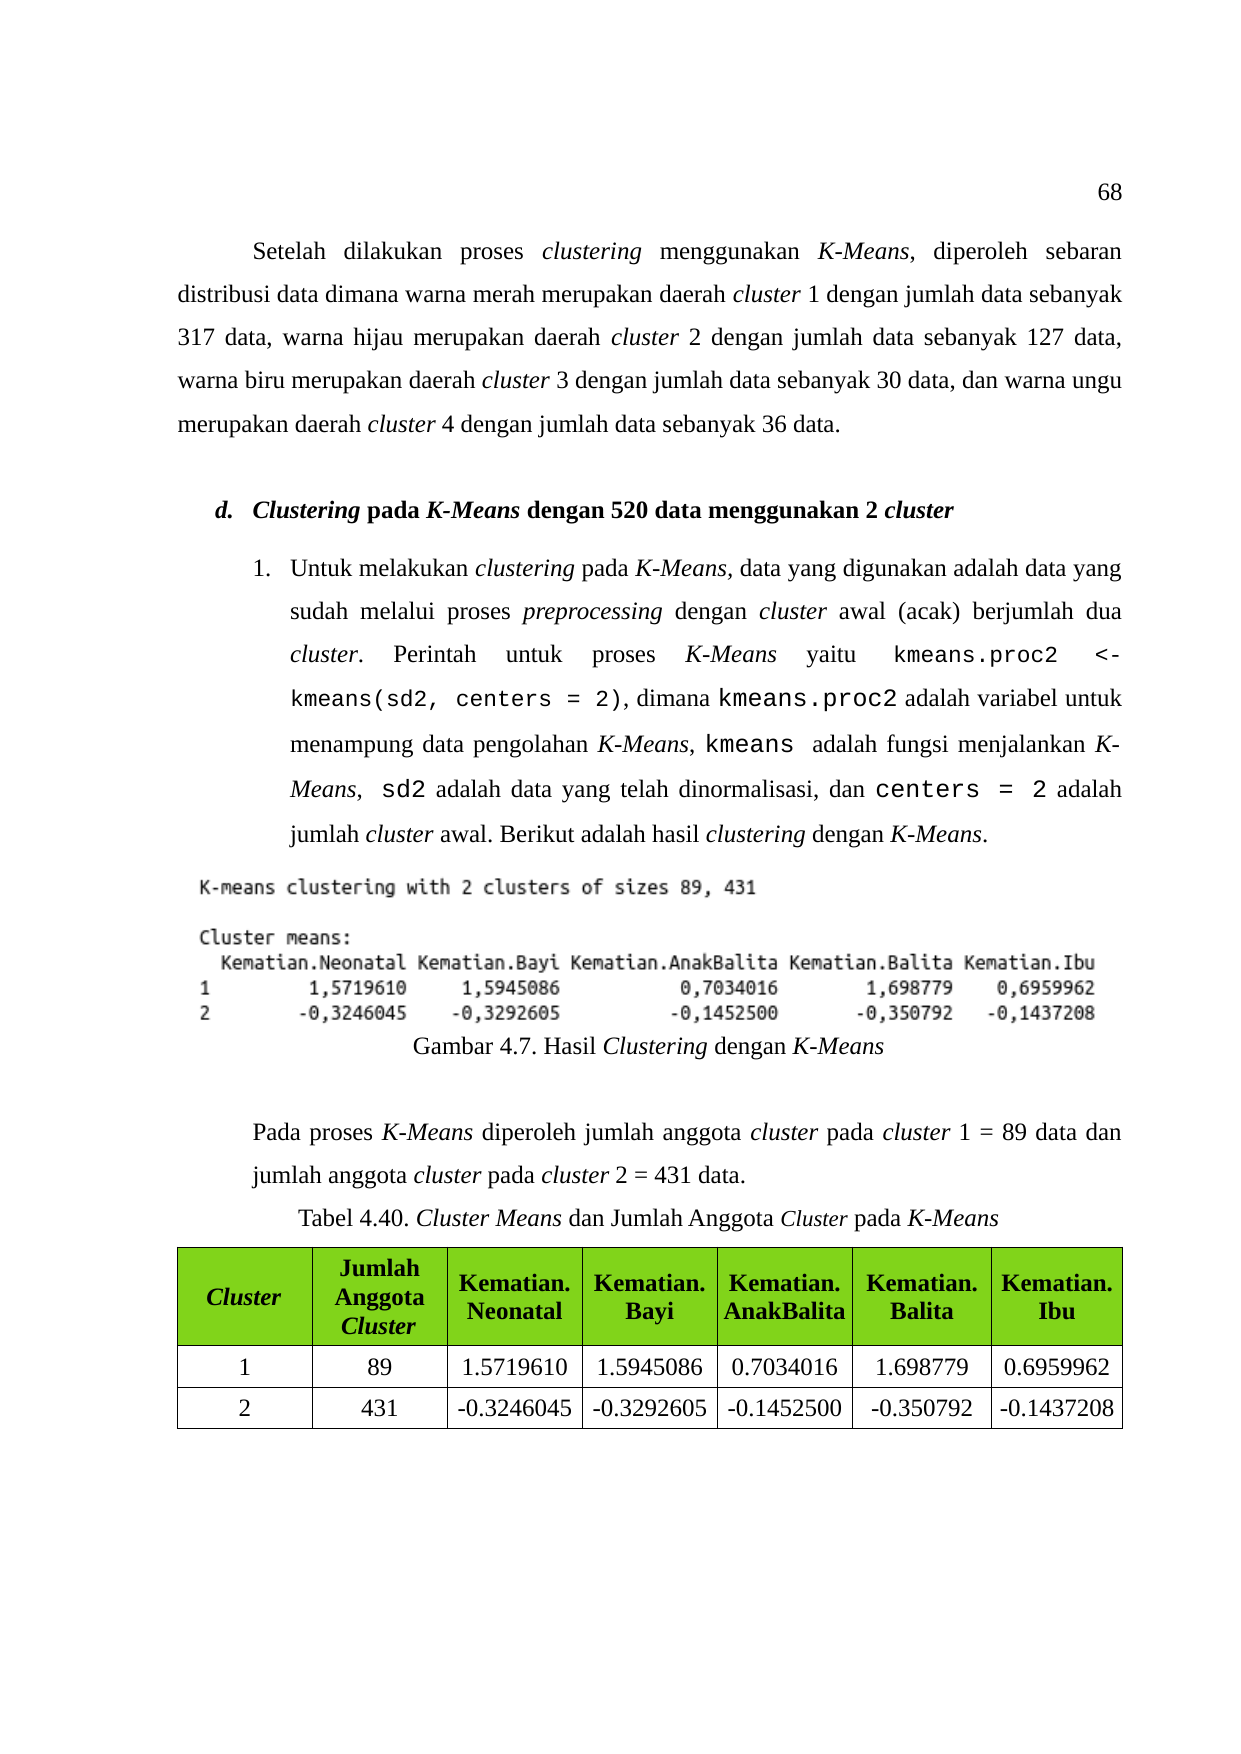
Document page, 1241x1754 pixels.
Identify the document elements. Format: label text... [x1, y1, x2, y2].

list Untuk melakukan clustering pada K-Means, data yang digunakan adalah data yang sudah melalui proses preprocessing dengan cluster awal (acak) berjumlah dua cluster. Perintah untuk proses K-Means yaitu kmeans.proc2 <- kmeans(sd2, centers = 2), dimana kmeans.proc2 adalah variabel untuk menampung data pengolahan K-Means, kmeans adalah fungsi menjalankan K-Means, sd2 adalah data yang telah dinormalisasi, dan centers = 2 adalah jumlah cluster awal. Berikut adalah hasil clustering dengan K-Means. [252, 553, 1122, 848]
table_cell 89 [313, 1346, 447, 1387]
table_cell 0.7034016 [718, 1346, 852, 1387]
table_cell -0.350792 [853, 1388, 991, 1428]
table_cell 1.5719610 [448, 1346, 582, 1387]
table_header Kematian.Bayi [583, 1248, 717, 1345]
list Clustering pada K-Means dengan 520 data menggunakan 2 cluster [215, 495, 1122, 524]
table_cell 1 [178, 1346, 312, 1387]
text Setelah dilakukan proses clustering menggunakan K-Means, diperoleh sebaran distribusi data dimana warna merah merupakan daerah cluster 1 dengan jumlah data sebanyak 317 data, warna hijau merupakan daerah cluster 2 dengan jumlah data sebanyak 127 data, warna biru merupakan daerah cluster 3 dengan jumlah data sebanyak 30 data, dan warna ungu merupakan daerah cluster 4 dengan jumlah data sebanyak 36 data. [177, 236, 1122, 437]
table_header Kematian.Balita [853, 1248, 991, 1345]
table_cell 1.5945086 [583, 1346, 717, 1387]
list Pada proses K-Means diperoleh jumlah anggota cluster pada cluster 1 = 89 data dan jumlah anggota cluster pada cluster 2 = 431 data. [215, 1117, 1122, 1189]
picture [195, 874, 1104, 1031]
text Tabel 4.40. Cluster Means dan Jumlah Anggota Cluster pada K-Means [177, 1203, 1122, 1232]
table_header Kematian.AnakBalita [718, 1248, 852, 1345]
table_cell 431 [313, 1388, 447, 1428]
table_header Cluster [178, 1248, 312, 1345]
table_cell 0.6959962 [992, 1346, 1122, 1387]
table_cell 1.698779 [853, 1346, 991, 1387]
table_cell 2 [178, 1388, 312, 1428]
table_cell -0.3292605 [583, 1388, 717, 1428]
table_cell -0.1452500 [718, 1388, 852, 1428]
table_cell -0.3246045 [448, 1388, 582, 1428]
table_cell -0.1437208 [992, 1388, 1122, 1428]
table_header Kematian.Neonatal [448, 1248, 582, 1345]
table_header Kematian.Ibu [992, 1248, 1122, 1345]
text Gambar 4.7. Hasil Clustering dengan K-Means [196, 1031, 1103, 1060]
table_header Jumlah Anggota Cluster [313, 1248, 447, 1345]
